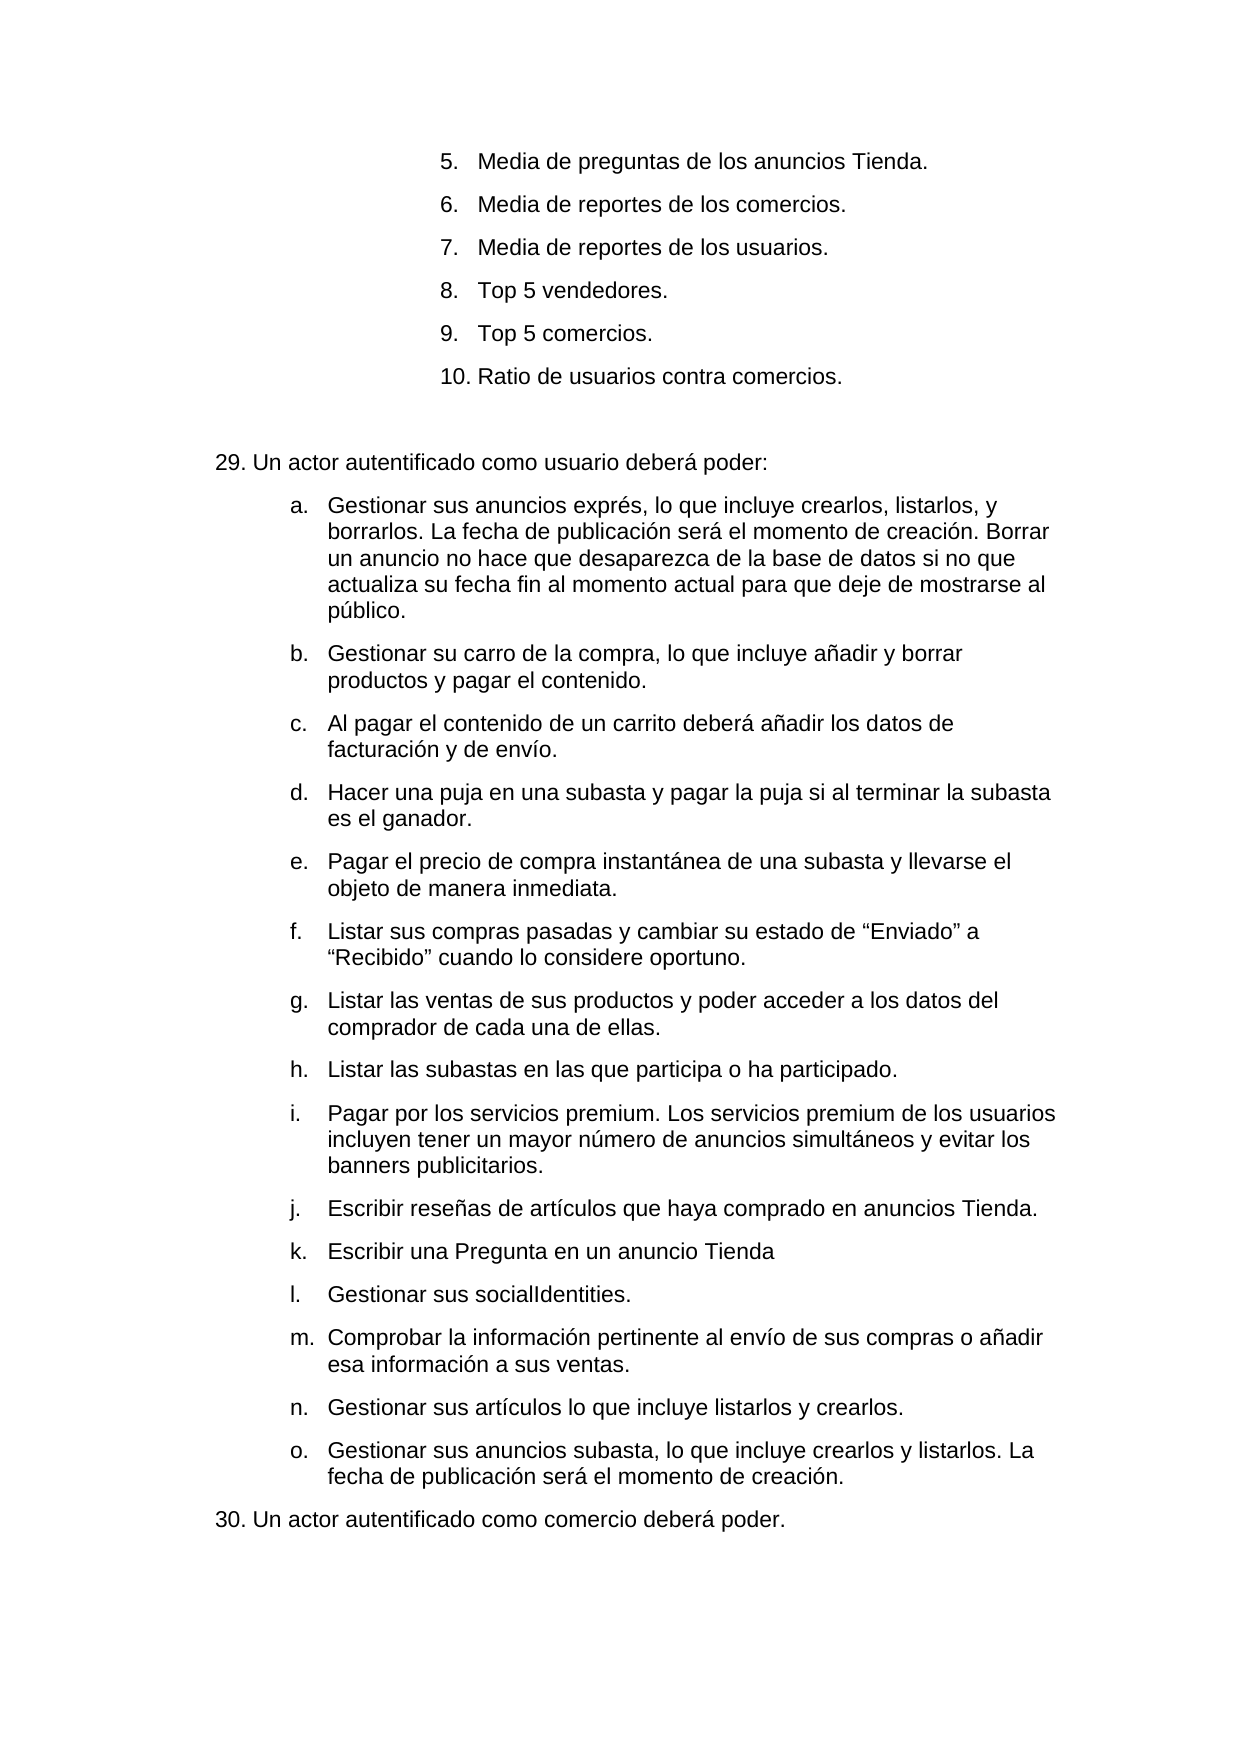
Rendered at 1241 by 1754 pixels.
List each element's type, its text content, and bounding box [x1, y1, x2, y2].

list Escribir una Pregunta en un anuncio Tienda [290, 1238, 1063, 1264]
list Media de reportes de los usuarios. [440, 234, 1063, 260]
list Listar las ventas de sus productos y poder acceder a los datos del comprador de cada una de ellas. [290, 987, 1063, 1040]
list Listar las subastas en las que participa o ha participado. [290, 1056, 1063, 1083]
list Un actor autentificado como usuario deberá poder: [215, 449, 1063, 475]
list Media de preguntas de los anuncios Tienda. [440, 148, 1063, 174]
list Gestionar sus artículos lo que incluye listarlos y crearlos. [290, 1394, 1063, 1420]
list Pagar el precio de compra instantánea de una subasta y llevarse el objeto de manera inmediata. [290, 848, 1063, 901]
list Listar sus compras pasadas y cambiar su estado de “Enviado” a “Recibido” cuando lo considere oportuno. [290, 918, 1063, 970]
list Al pagar el contenido de un carrito deberá añadir los datos de facturación y de envío. [290, 709, 1063, 762]
list Media de reportes de los comercios. [440, 191, 1063, 217]
list Pagar por los servicios premium. Los servicios premium de los usuarios incluyen tener un mayor número de anuncios simultáneos y evitar los banners publicitarios. [290, 1099, 1063, 1178]
list Hacer una puja en una subasta y pagar la puja si al terminar la subasta es el ganador. [290, 779, 1063, 832]
list Escribir reseñas de artículos que haya comprado en anuncios Tienda. [290, 1195, 1063, 1222]
list Un actor autentificado como comercio deberá poder. [215, 1506, 1063, 1532]
list Gestionar su carro de la compra, lo que incluye añadir y borrar productos y pagar el contenido. [290, 640, 1063, 693]
list Top 5 vendedores. [440, 277, 1063, 303]
list Gestionar sus socialIdentities. [290, 1281, 1063, 1308]
list Gestionar sus anuncios subasta, lo que incluye crearlos y listarlos. La fecha de publicación será el momento de creación. [290, 1437, 1063, 1489]
list Ratio de usuarios contra comercios. [440, 363, 1063, 389]
list Top 5 comercios. [440, 320, 1063, 346]
list Gestionar sus anuncios exprés, lo que incluye crearlos, listarlos, y borrarlos. La fecha de publicación será el momento de creación. Borrar un anuncio no hace que desaparezca de la base de datos si no que actualiza su fecha fin al momento actual para que deje de mostrarse al público. [290, 492, 1063, 623]
list Comprobar la información pertinente al envío de sus compras o añadir esa información a sus ventas. [290, 1324, 1063, 1377]
